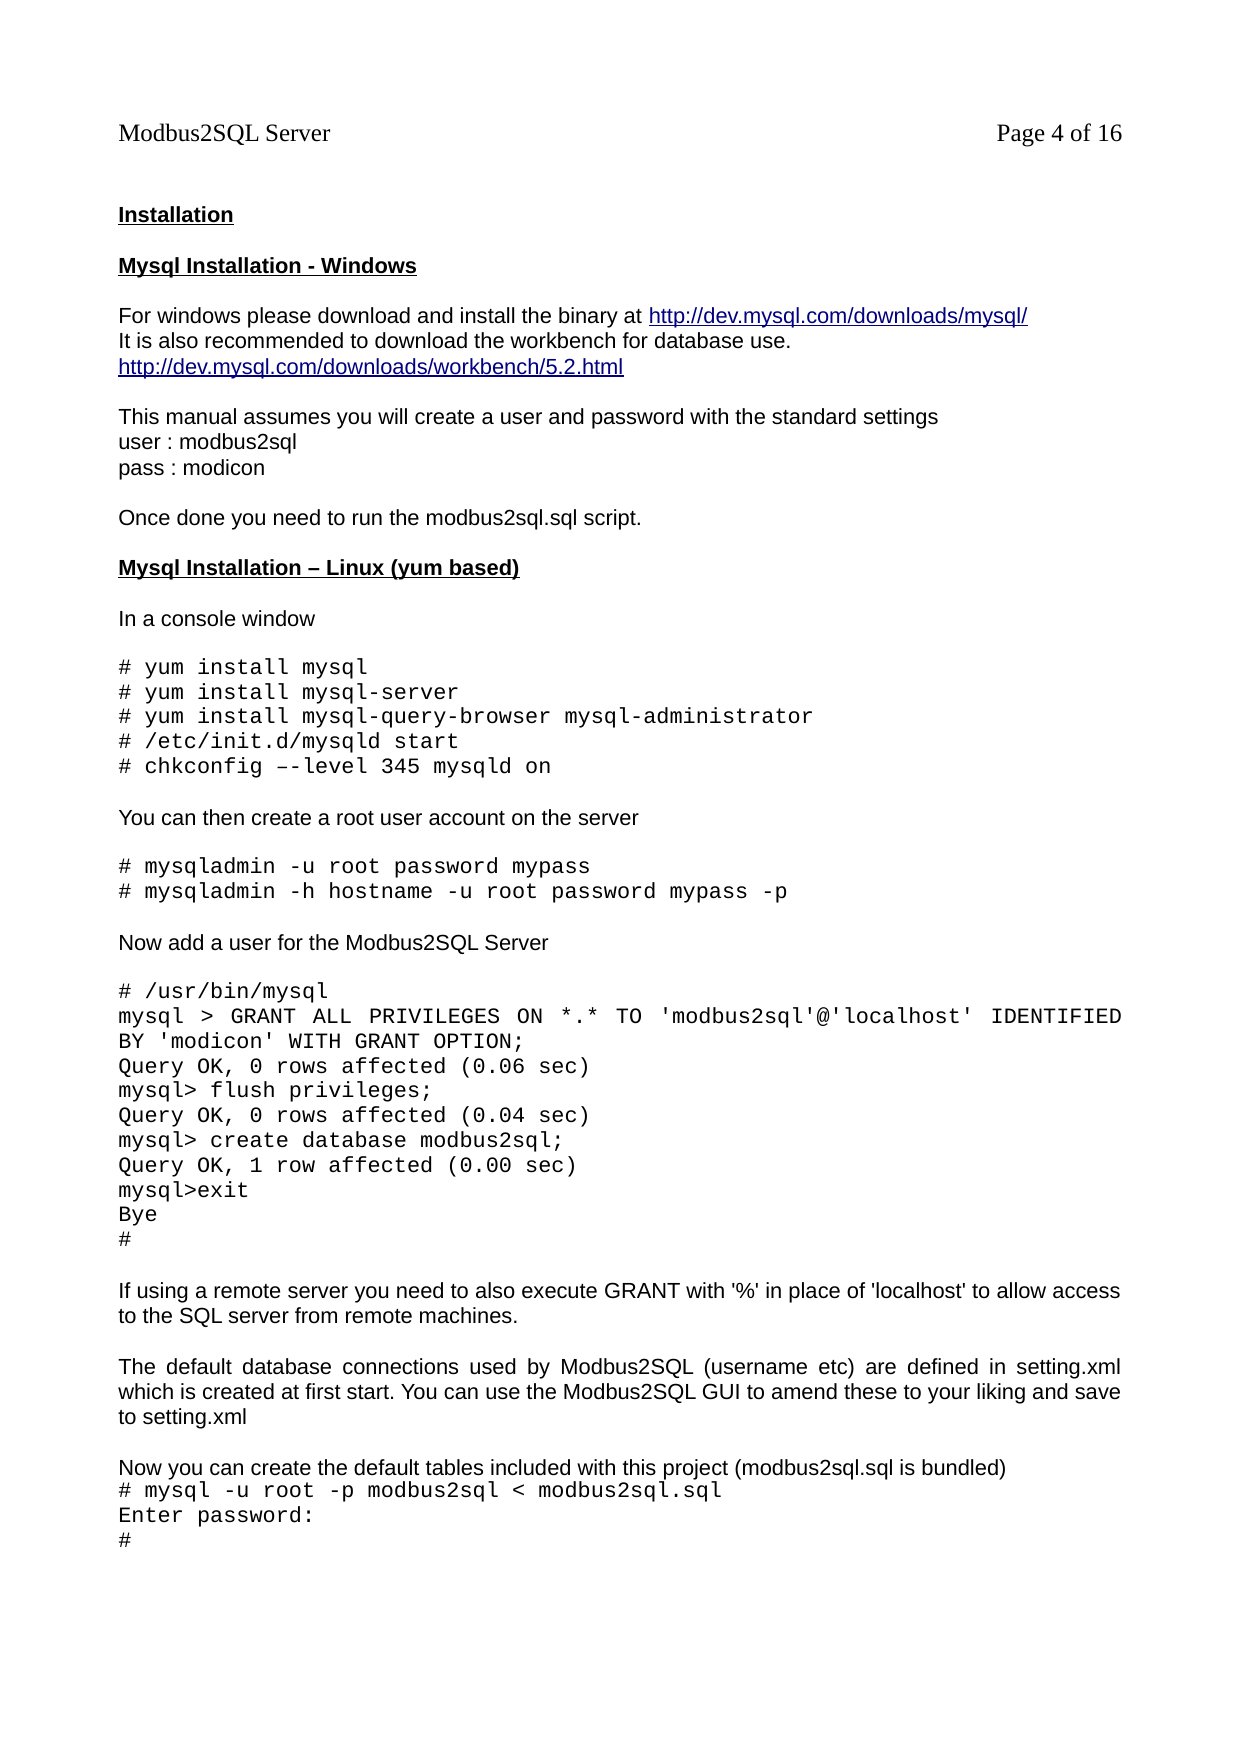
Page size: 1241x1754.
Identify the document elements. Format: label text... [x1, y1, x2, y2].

text mysql>exit [118, 1179, 1122, 1203]
text Installation [118, 202, 1122, 227]
text Now add a user for the Modbus2SQL Server [118, 930, 1122, 955]
text Once done you need to run the modbus2sql.sql script. [118, 505, 1122, 530]
text In a console window [118, 606, 1122, 631]
text You can then create a root user account on the server [118, 805, 1122, 830]
text If using a remote server you need to also execute GRANT with '%' in place of 'localhost' to allow access to the SQL server from remote machines. [118, 1278, 1122, 1328]
text # mysqladmin -h hostname -u root password mypass -p [118, 880, 1122, 905]
text Query OK, 1 row affected (0.00 sec) [118, 1154, 1122, 1179]
text mysql> flush privileges; [118, 1079, 1122, 1104]
text # /usr/bin/mysql [118, 980, 1122, 1005]
text mysql> create database modbus2sql; [118, 1129, 1122, 1154]
text # yum install mysql-query-browser mysql-administrator [118, 706, 1122, 730]
text # yum install mysql-server [118, 681, 1122, 706]
text # yum install mysql [118, 656, 1122, 681]
text user : modbus2sql [118, 429, 1122, 454]
text Now you can create the default tables included with this project (modbus2sql.sql is bundled) [118, 1454, 1122, 1479]
text # /etc/init.d/mysqld start [118, 730, 1122, 755]
text # [118, 1228, 1122, 1253]
text # [118, 1529, 1122, 1554]
text Query OK, 0 rows affected (0.04 sec) [118, 1104, 1122, 1129]
text It is also recommended to download the workbench for database use. [118, 328, 1122, 353]
text This manual assumes you will create a user and password with the standard settings [118, 404, 1122, 429]
text Mysql Installation - Windows [118, 253, 1122, 278]
text # chkconfig –-level 345 mysqld on [118, 755, 1122, 780]
text For windows please download and install the binary at http://dev.mysql.com/downloads/mysql/ [118, 303, 1122, 328]
text The default database connections used by Modbus2SQL (username etc) are defined in setting.xml which is created at first start. You can use the Modbus2SQL GUI to amend these to your liking and save to setting.xml [118, 1353, 1122, 1429]
text http://dev.mysql.com/downloads/workbench/5.2.html [118, 353, 1122, 379]
text mysql > GRANT ALL PRIVILEGES ON *.* TO 'modbus2sql'@'localhost' IDENTIFIED BY 'modicon' WITH GRANT OPTION; [118, 1005, 1122, 1055]
text pass : modicon [118, 454, 1122, 479]
text Query OK, 0 rows affected (0.06 sec) [118, 1055, 1122, 1079]
text Enter password: [118, 1504, 1122, 1529]
text # mysqladmin -u root password mypass [118, 855, 1122, 880]
text Mysql Installation – Linux (yum based) [118, 555, 1122, 580]
text # mysql -u root -p modbus2sql < modbus2sql.sql [118, 1479, 1122, 1504]
text Bye [118, 1203, 1122, 1228]
